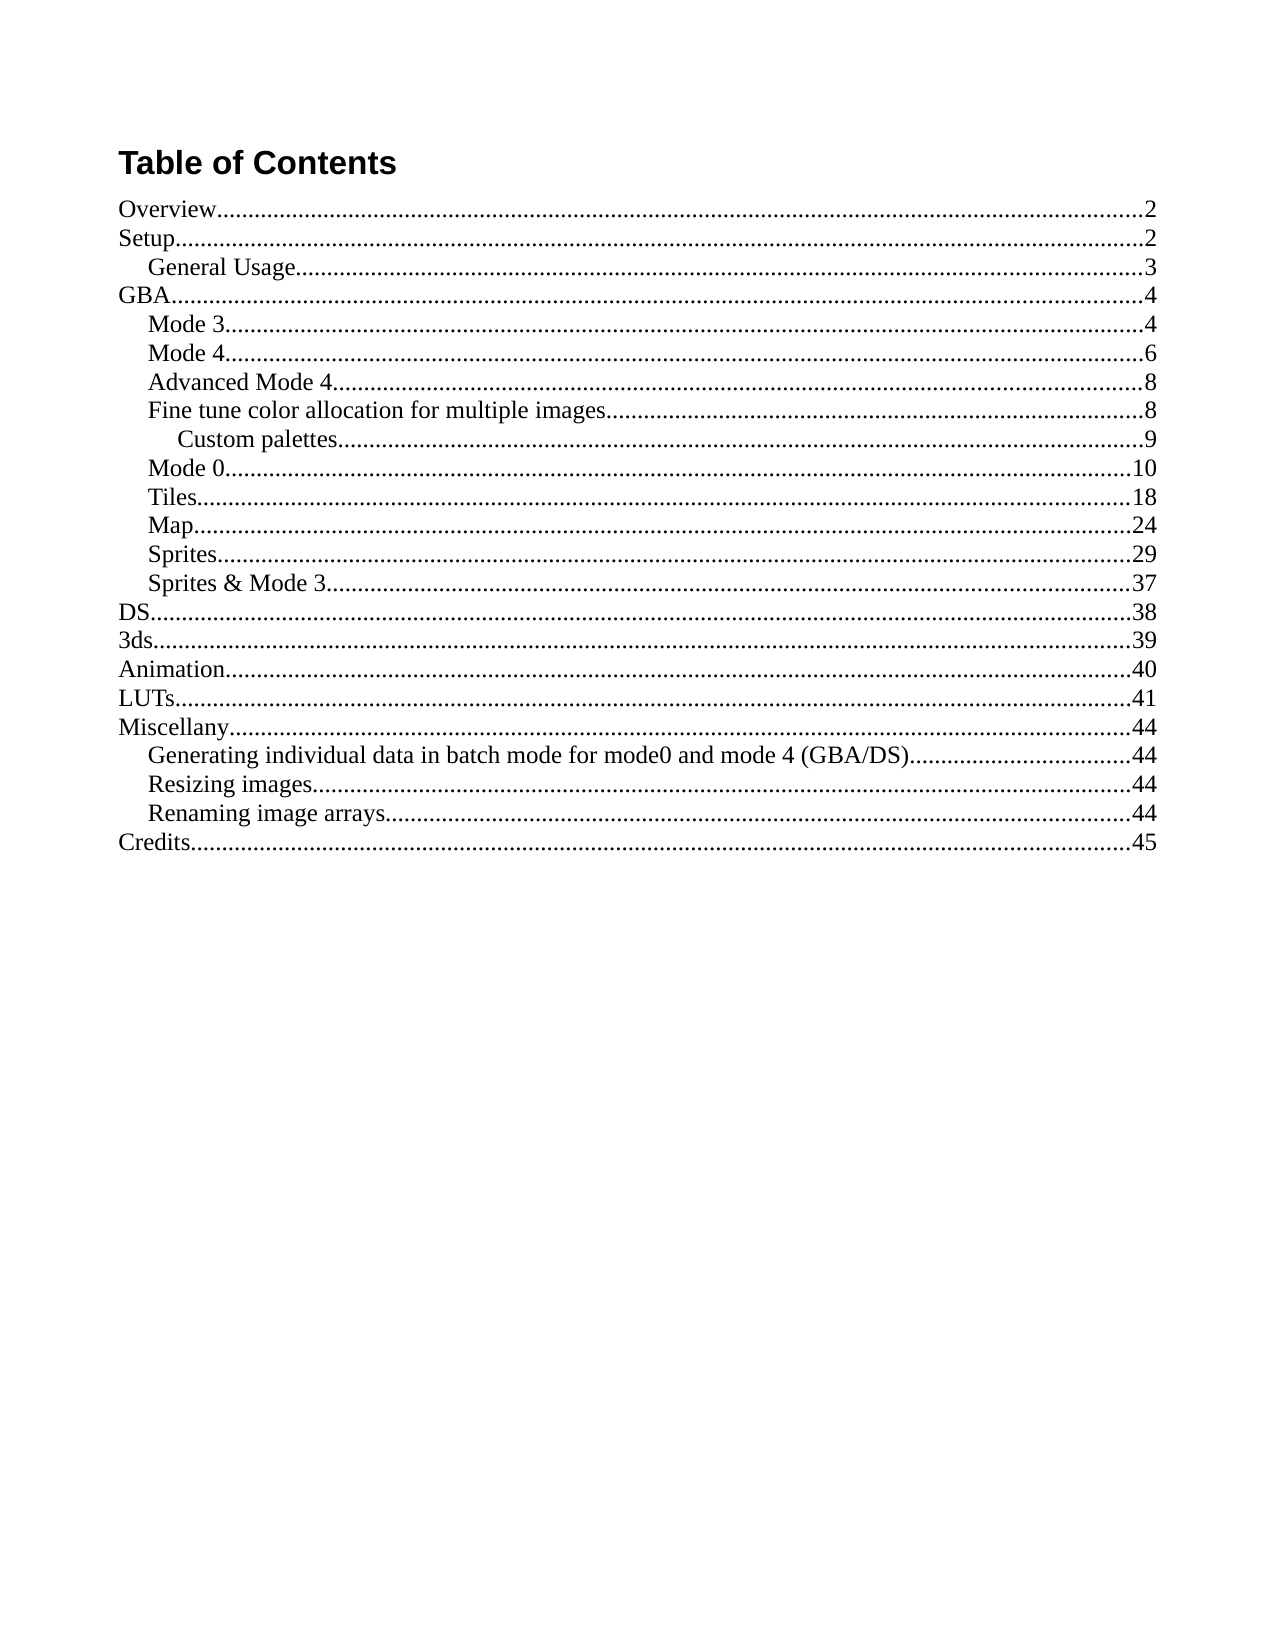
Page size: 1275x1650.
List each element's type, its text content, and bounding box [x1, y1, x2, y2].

text Renaming image arrays 44 [148, 798, 1157, 827]
text LUTs 41 [118, 683, 1157, 712]
text Overview 2 [118, 194, 1157, 223]
text Mode 3 4 [148, 309, 1157, 338]
text Advanced Mode 4 8 [148, 367, 1157, 395]
text GBA 4 [118, 280, 1157, 309]
text Sprites 29 [148, 539, 1157, 568]
text Miscellany 44 [118, 712, 1157, 740]
text Animation 40 [118, 654, 1157, 683]
text Tiles 18 [148, 482, 1157, 510]
text Setup 2 [118, 223, 1157, 252]
text DS 38 [118, 597, 1157, 625]
text Sprites & Mode 3 37 [148, 568, 1157, 597]
text Mode 4 6 [148, 338, 1157, 367]
text Custom palettes 9 [177, 424, 1157, 453]
text Generating individual data in batch mode for mode0 and mode 4 (GBA/DS) 44 [148, 740, 1157, 769]
text General Usage 3 [148, 252, 1157, 280]
subtitle Table of Contents [118, 143, 1157, 182]
text Fine tune color allocation for multiple images. 8 [148, 395, 1157, 424]
text Mode 0 10 [148, 453, 1157, 482]
text Resizing images 44 [148, 769, 1157, 798]
text 3ds 39 [118, 625, 1157, 654]
text Map 24 [148, 510, 1157, 539]
text Credits 45 [118, 827, 1157, 855]
